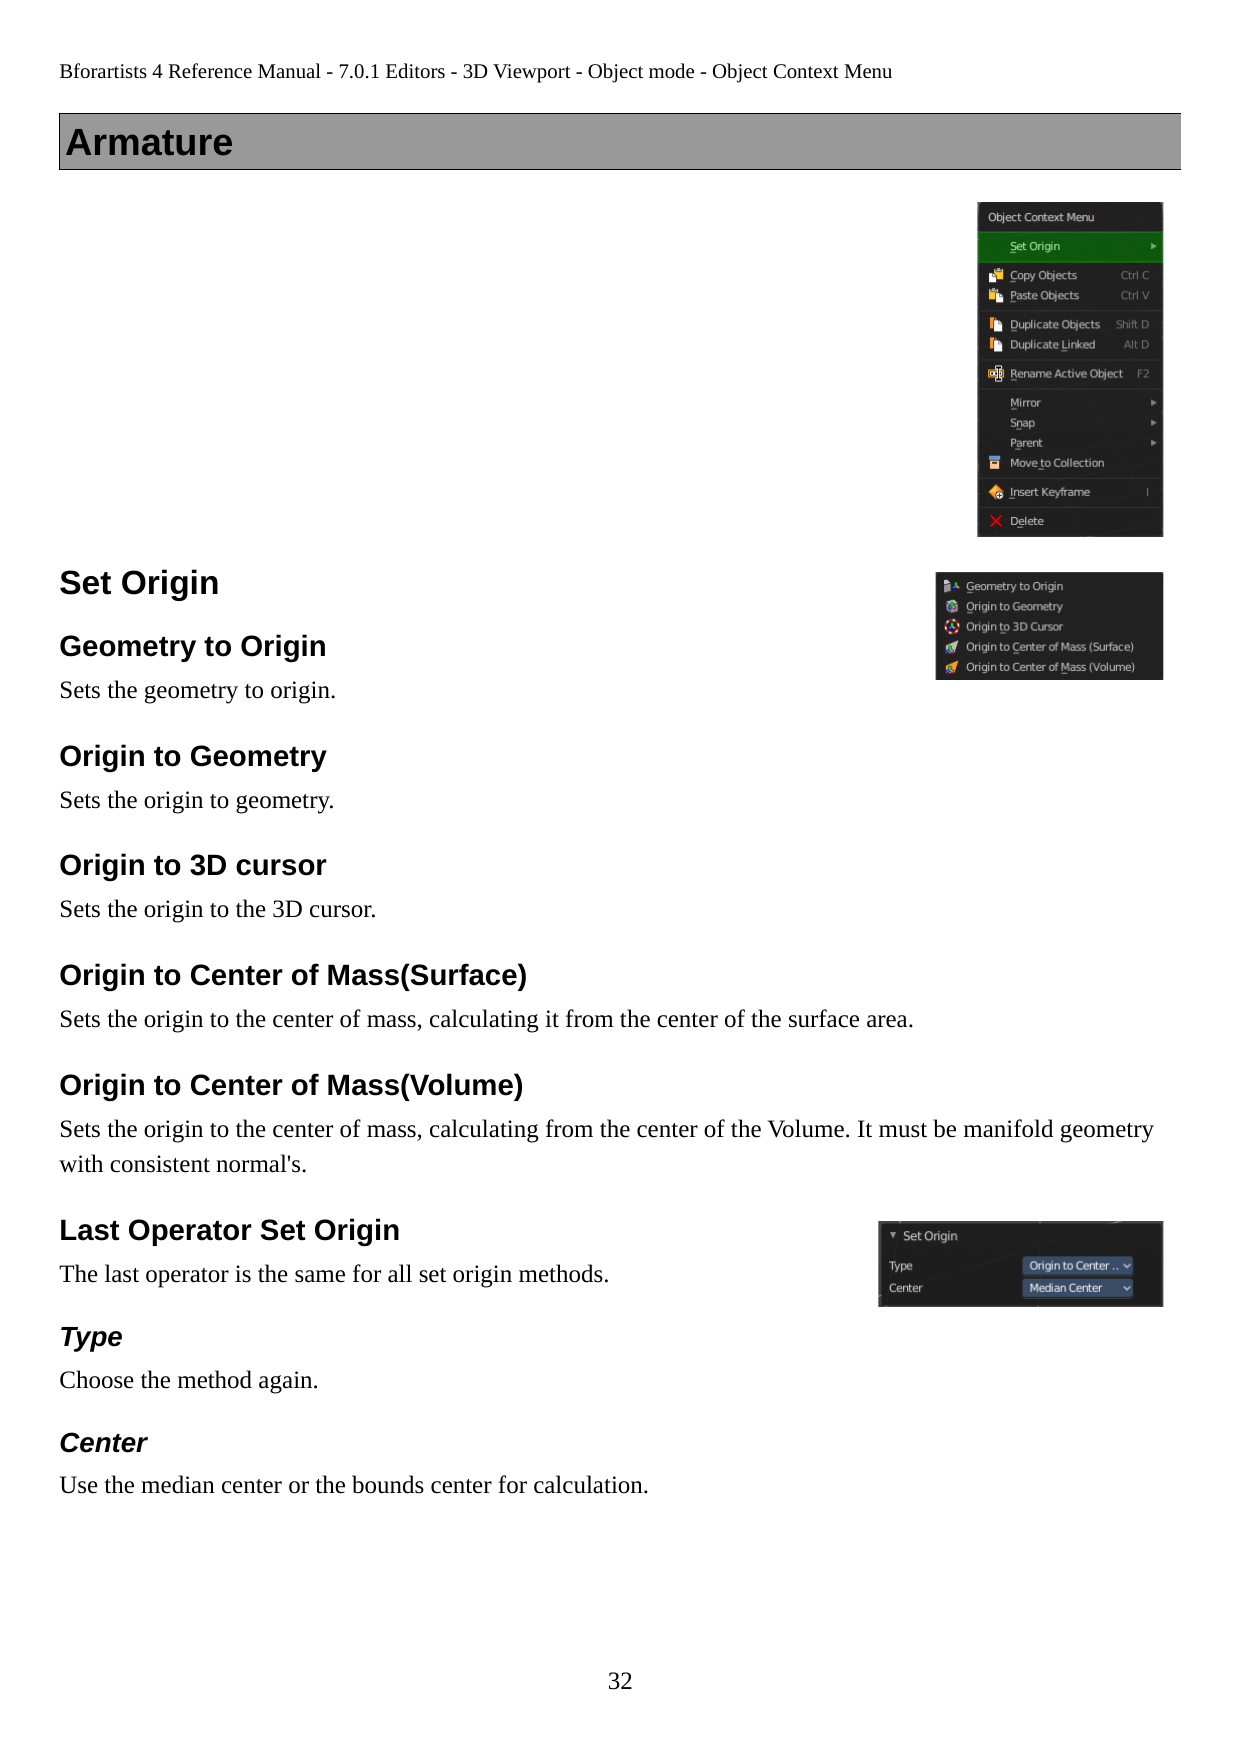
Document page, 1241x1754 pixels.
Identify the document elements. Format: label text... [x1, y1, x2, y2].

text Sets the geometry to origin. [59, 675, 1181, 703]
text Sets the origin to the 3D cursor. [59, 894, 1181, 923]
text Sets the origin to the center of mass, calculating it from the center of the surface area. [59, 1004, 1181, 1033]
picture [878, 1221, 1164, 1307]
subtitle Geometry to Origin [59, 628, 935, 662]
subtitle Origin to Center of Mass(Surface) [59, 958, 1181, 992]
table_header Armature [60, 114, 1181, 169]
subtitle Origin to Center of Mass(Volume) [59, 1068, 1181, 1102]
text Use the median center or the bounds center for calculation. [59, 1471, 1181, 1499]
subtitle Center [59, 1426, 1181, 1458]
subtitle Type [59, 1320, 1181, 1352]
subtitle [1164, 628, 1181, 662]
text Choose the method again. [59, 1365, 1181, 1393]
text Sets the origin to the center of mass, calculating from the center of the Volume. It must be manifold geometry with consistent normal's. [59, 1114, 1181, 1178]
picture [977, 202, 1164, 537]
subtitle Origin to Geometry [59, 738, 1181, 772]
text Sets the origin to geometry. [59, 785, 1181, 813]
text The last operator is the same for all set origin methods. [59, 1259, 878, 1287]
subtitle Last Operator Set Origin [59, 1212, 1181, 1246]
picture [935, 572, 1164, 680]
subtitle Set Origin [59, 563, 1181, 601]
subtitle Origin to 3D cursor [59, 848, 1181, 882]
